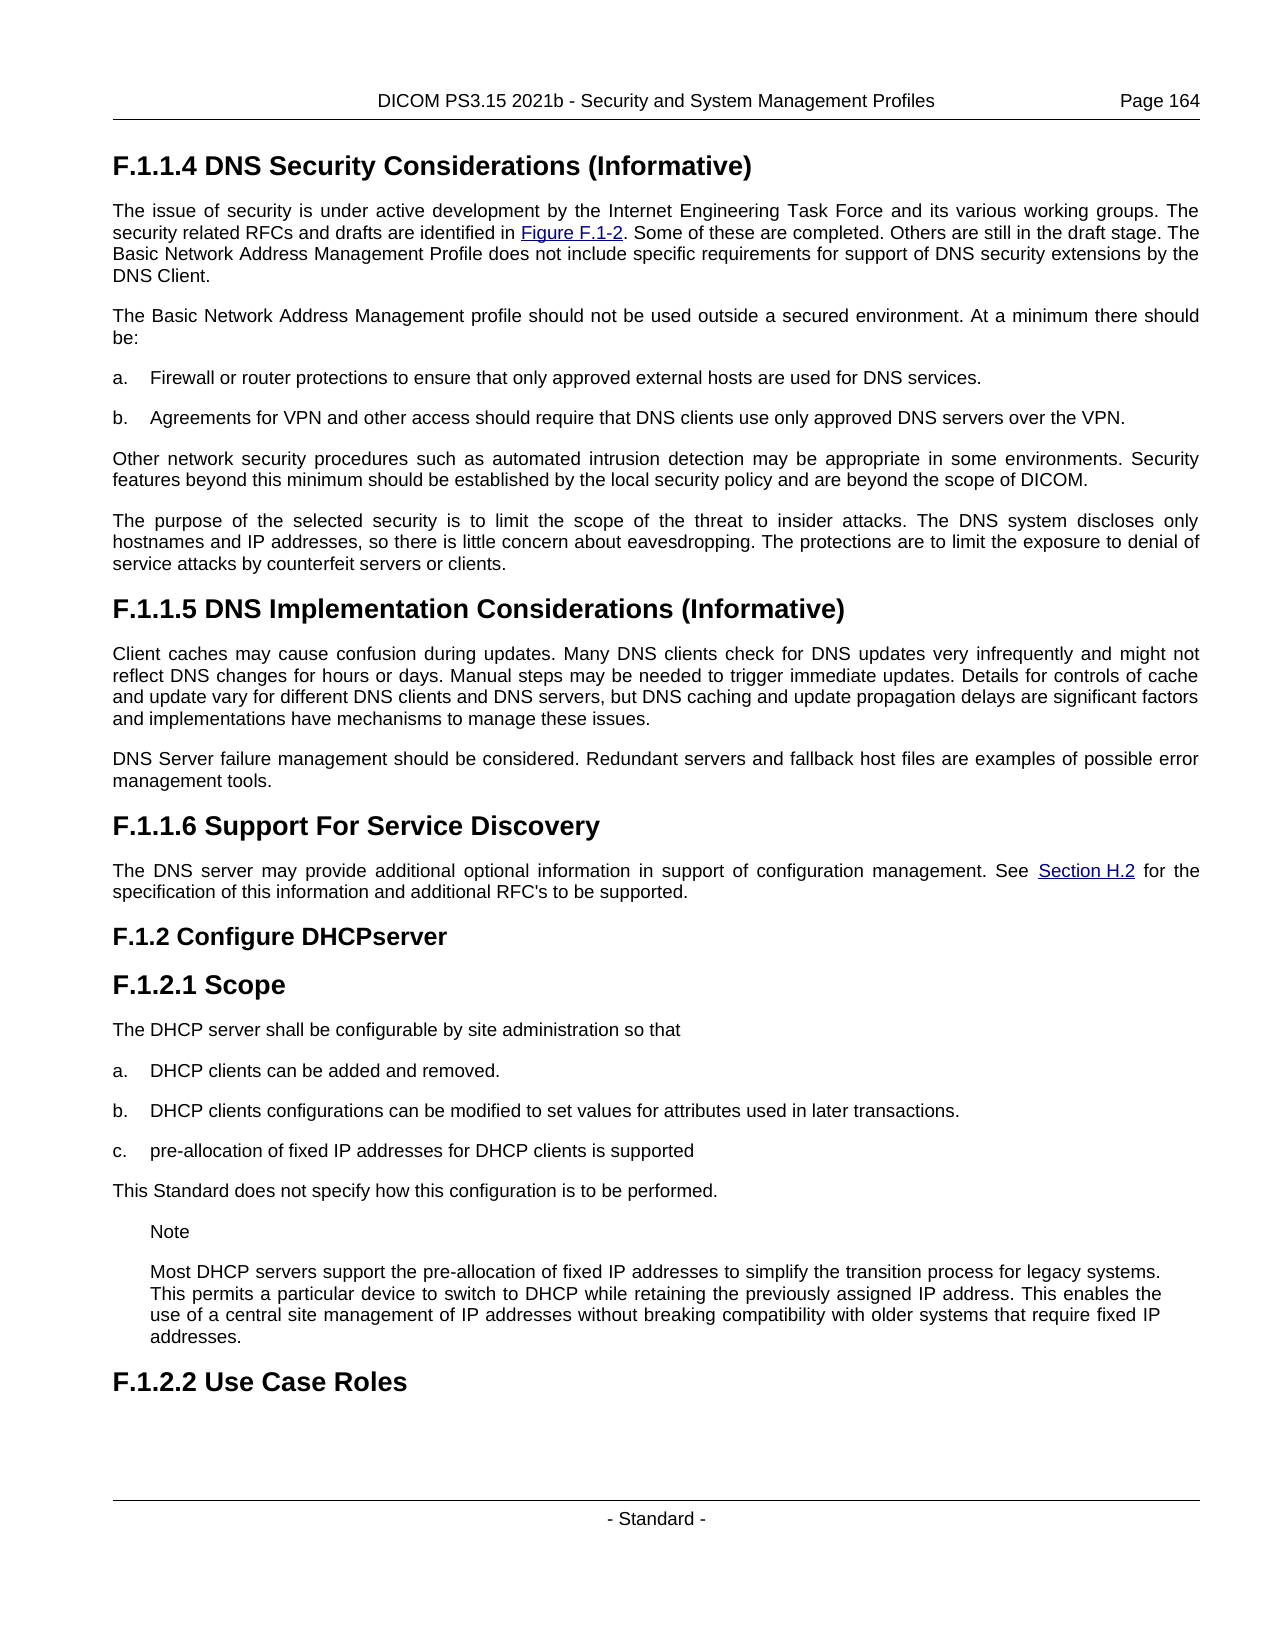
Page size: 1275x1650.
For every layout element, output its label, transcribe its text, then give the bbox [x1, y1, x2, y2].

text F.1.1.5 DNS Implementation Considerations (Informative) [112, 593, 1200, 624]
text Client caches may cause confusion during updates. Many DNS clients check for DNS updates very infrequently and might not reflect DNS changes for hours or days. Manual steps may be needed to trigger immediate updates. Details for controls of cache and update vary for different DNS clients and DNS servers, but DNS caching and update propagation delays are significant factors and implementations have mechanisms to manage these issues. [112, 643, 1200, 729]
text F.1.1.6 Support For Service Discovery [112, 810, 1200, 841]
text This Standard does not specify how this configuration is to be performed. [112, 1180, 1200, 1202]
text Other network security procedures such as automated intrusion detection may be appropriate in some environments. Security features beyond this minimum should be established by the local security policy and are beyond the scope of DICOM. [112, 447, 1200, 491]
text F.1.2.1 Scope [112, 969, 1200, 1000]
text Most DHCP servers support the pre-allocation of fixed IP addresses to simplify the transition process for legacy systems. This permits a particular device to switch to DHCP while retaining the previously assigned IP address. This enables the use of a central site management of IP addresses without breaking compatibility with older systems that require fixed IP addresses. [150, 1261, 1162, 1347]
text b. DHCP clients configurations can be modified to set values for attributes used in later transactions. [112, 1100, 1200, 1121]
text F.1.1.4 DNS Security Considerations (Informative) [112, 150, 1200, 181]
text Note [150, 1221, 1162, 1242]
text The DHCP server shall be configurable by site administration so that [112, 1019, 1200, 1041]
text F.1.2 Configure DHCPserver [112, 922, 1200, 950]
text The issue of security is under active development by the Internet Engineering Task Force and its various working groups. The security related RFCs and drafts are identified in Figure F.1-2. Some of these are completed. Others are still in the draft stage. The Basic Network Address Management Profile does not include specific requirements for support of DNS security extensions by the DNS Client. [112, 200, 1200, 286]
text The Basic Network Address Management profile should not be used outside a secured environment. At a minimum there should be: [112, 305, 1200, 348]
text F.1.2.2 Use Case Roles [112, 1366, 1200, 1397]
text The purpose of the selected security is to limit the scope of the threat to insider attacks. The DNS system discloses only hostnames and IP addresses, so there is little concern about eavesdropping. The protections are to limit the exposure to denial of service attacks by counterfeit servers or clients. [112, 509, 1200, 574]
text DNS Server failure management should be considered. Redundant servers and fallback host files are examples of possible error management tools. [112, 748, 1200, 791]
text a. DHCP clients can be added and removed. [112, 1059, 1200, 1081]
text The DNS server may provide additional optional information in support of configuration management. See Section H.2 for the specification of this information and additional RFC's to be supported. [112, 860, 1200, 903]
text c. pre-allocation of fixed IP addresses for DHCP clients is supported [112, 1140, 1200, 1162]
text b. Agreements for VPN and other access should require that DNS clients use only approved DNS servers over the VPN. [112, 407, 1200, 429]
text a. Firewall or router protections to ensure that only approved external hosts are used for DNS services. [112, 367, 1200, 388]
